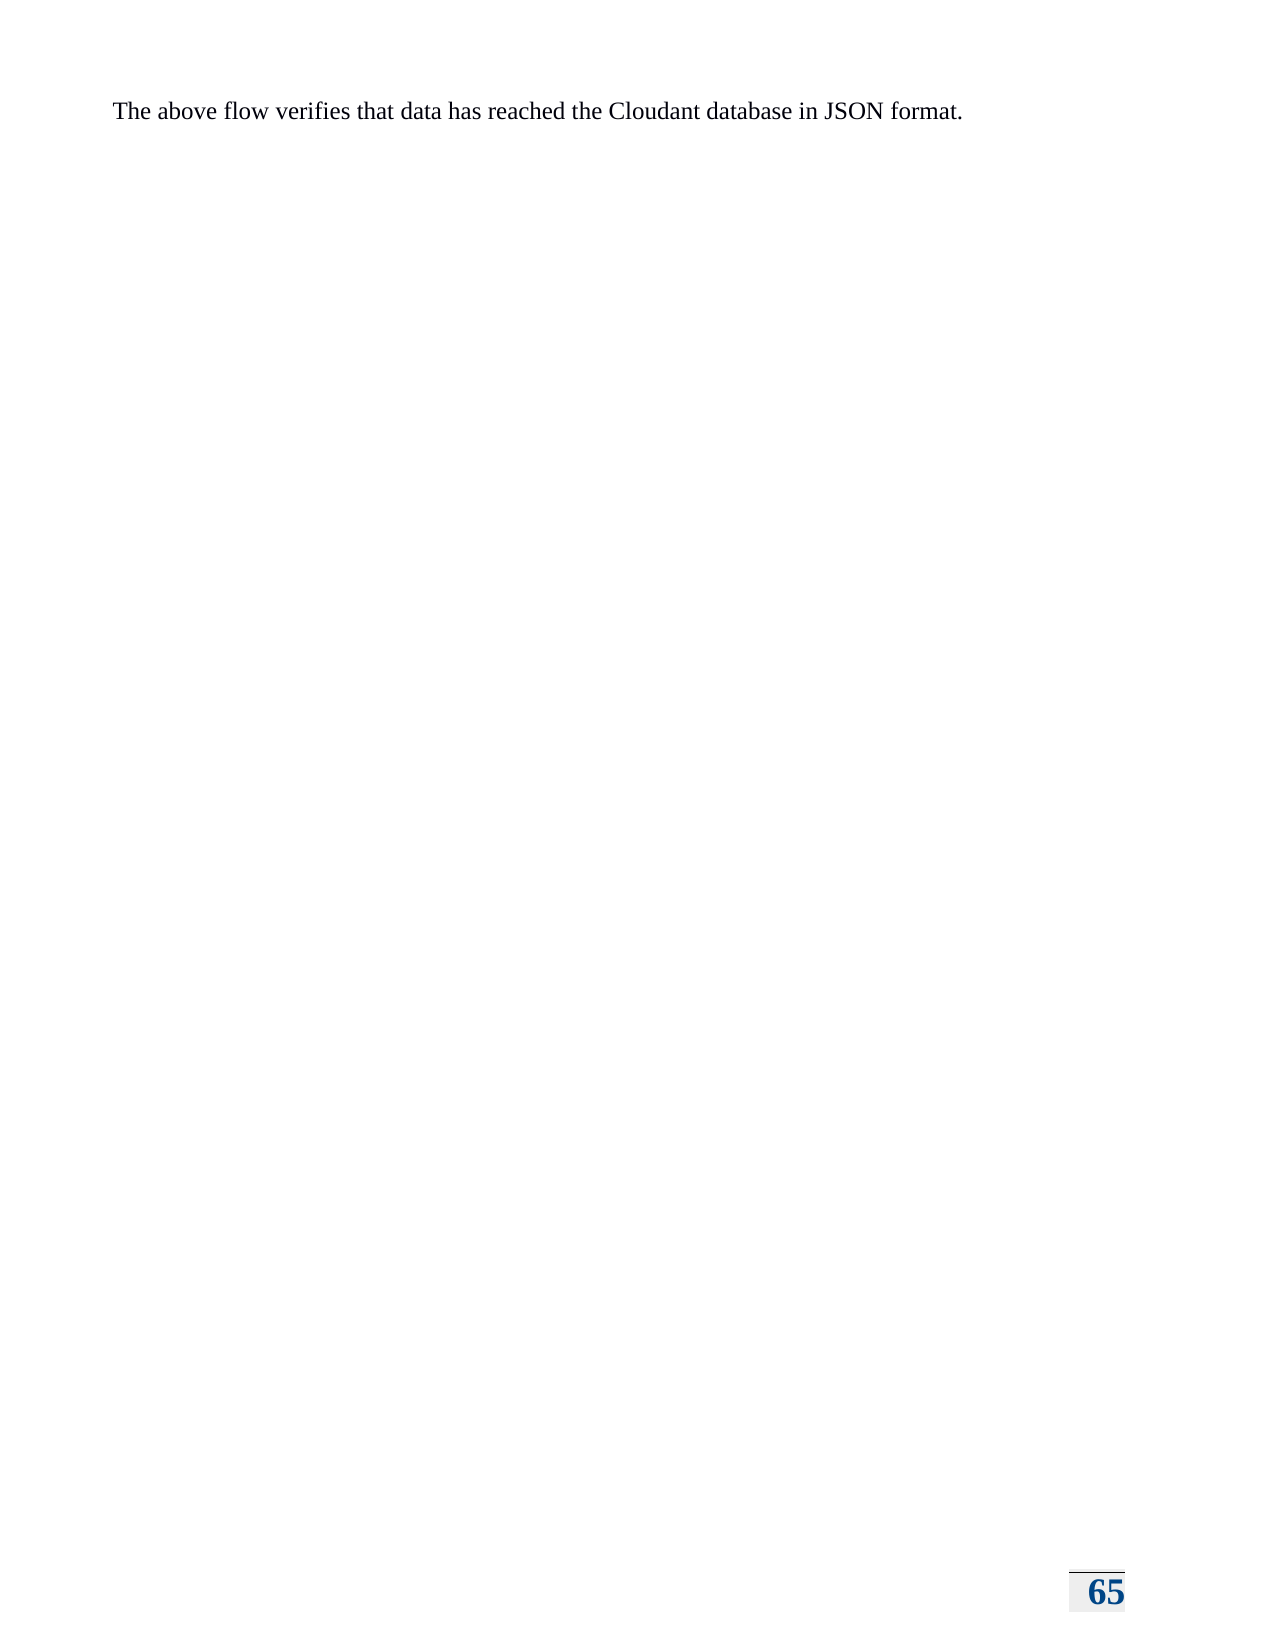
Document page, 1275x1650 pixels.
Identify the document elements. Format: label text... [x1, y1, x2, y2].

text The above flow verifies that data has reached the Cloudant database in JSON format. [112, 96, 1125, 125]
